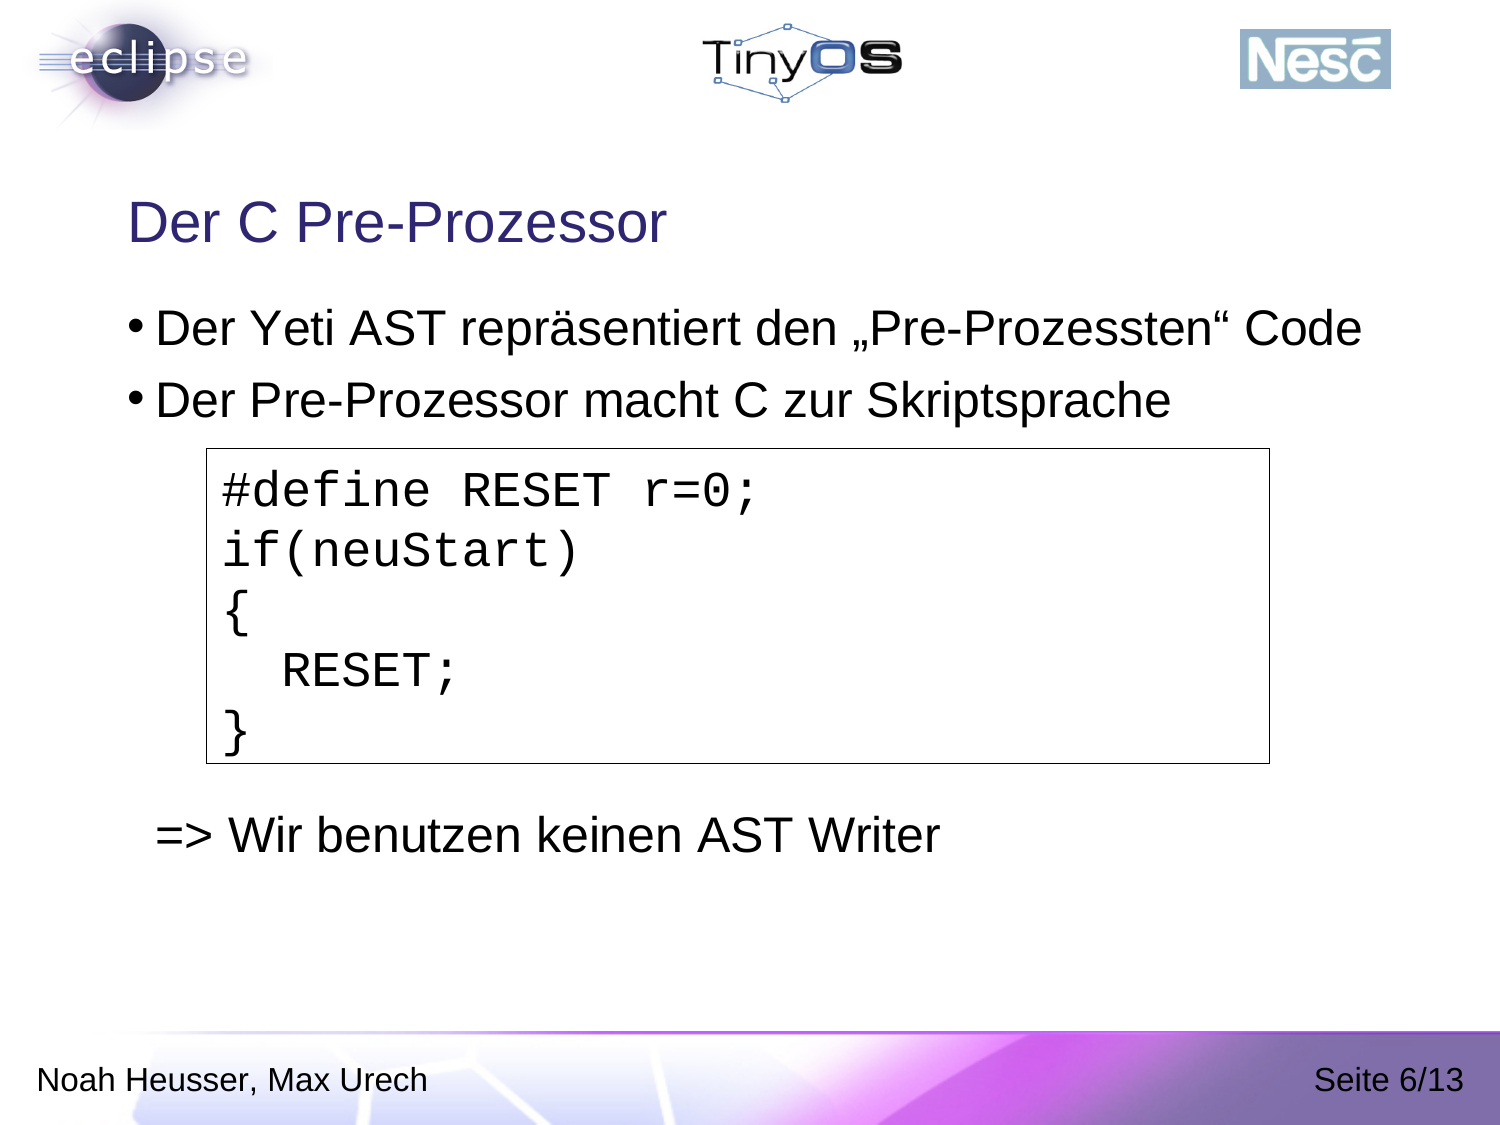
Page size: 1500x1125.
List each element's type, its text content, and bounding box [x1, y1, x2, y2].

picture [0, 1031, 1500, 1125]
picture [23, 0, 273, 130]
title Der C Pre-Prozessor [112, 140, 1388, 287]
text_box #define RESET r=0; if(neuStart) { RESET; } [206, 448, 1270, 764]
list Der Yeti AST repräsentiert den „Pre-Prozessten“ Code Der Pre-Prozessor macht C zur Skriptsprache => Wir benutzen keinen AST Writer [112, 287, 1388, 1030]
picture [696, 23, 904, 103]
picture [1240, 29, 1391, 89]
